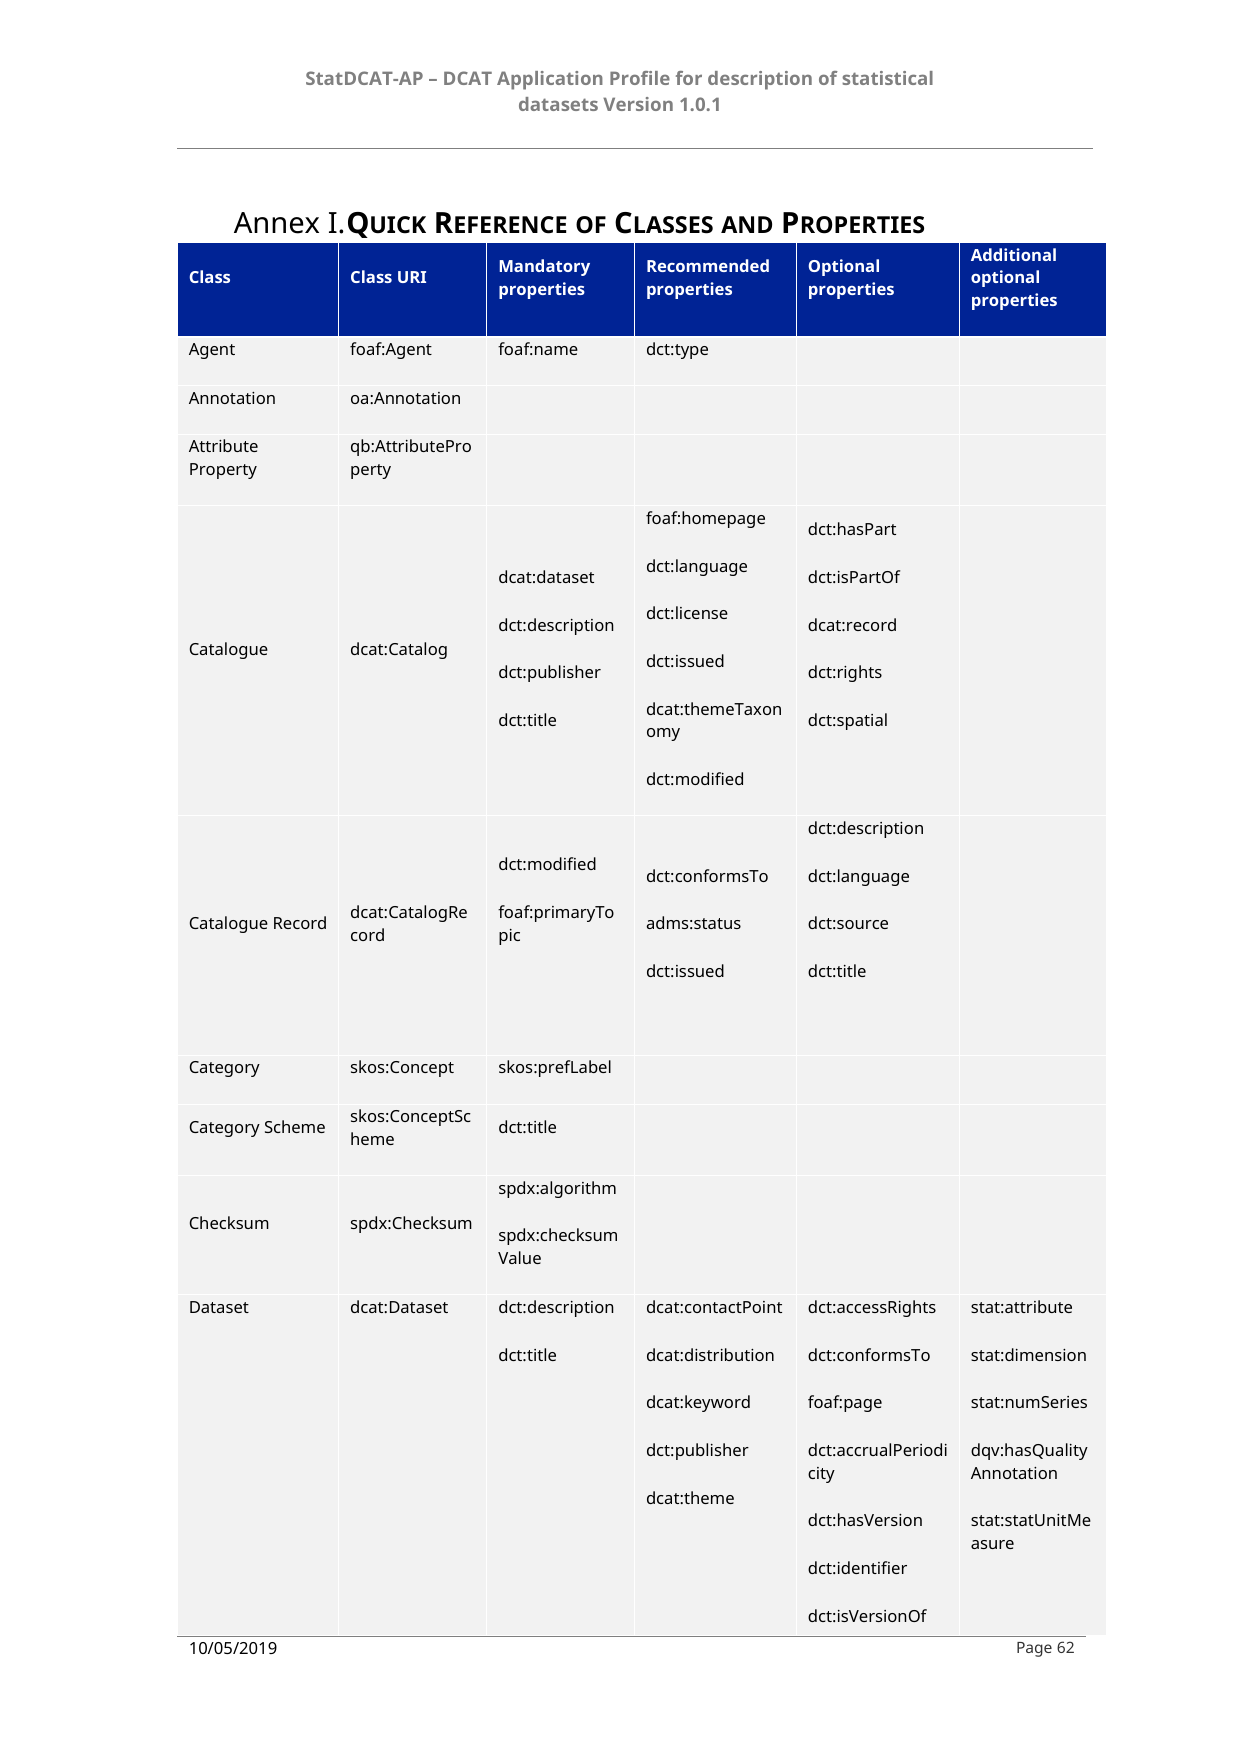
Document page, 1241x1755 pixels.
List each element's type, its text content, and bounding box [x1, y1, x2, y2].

table_cell dcat:dataset dct:description dct:publisher dct:title [487, 506, 634, 815]
table_cell dct:conformsTo adms:status dct:issued [635, 816, 796, 1055]
table_cell [960, 435, 1106, 505]
table_cell stat:attribute stat:dimension stat:numSeries dqv:hasQualityAnnotation stat:statUnitMeasure [960, 1295, 1106, 1635]
table_cell [960, 386, 1106, 434]
table_cell [960, 338, 1106, 385]
table_cell qb:AttributeProperty [339, 435, 486, 505]
table_cell dcat:CatalogRecord [339, 816, 486, 1055]
table_cell skos:Concept [339, 1056, 486, 1104]
table_cell Dataset [178, 1295, 338, 1635]
table_cell [487, 435, 634, 505]
table_cell [635, 1105, 796, 1175]
table_cell Checksum [178, 1176, 338, 1294]
table_cell [960, 506, 1106, 815]
table_cell foaf:Agent [339, 338, 486, 385]
table_cell dcat:Catalog [339, 506, 486, 815]
table_cell [797, 386, 959, 434]
table_cell [635, 1176, 796, 1294]
table_cell dct:type [635, 338, 796, 385]
table_cell spdx:Checksum [339, 1176, 486, 1294]
table_cell Category [178, 1056, 338, 1104]
table_cell Catalogue Record [178, 816, 338, 1055]
table_cell dcat:Dataset [339, 1295, 486, 1635]
table_cell Attribute Property [178, 435, 338, 505]
table_cell dct:description dct:title [487, 1295, 634, 1635]
table_cell dct:hasPart dct:isPartOf dcat:record dct:rights dct:spatial [797, 506, 959, 815]
table_header Mandatory properties [487, 243, 634, 336]
list Quick Reference of Classes and Properties [233, 203, 1063, 242]
table_cell dct:accessRights dct:conformsTo foaf:page dct:accrualPeriodicity dct:hasVersion dct:identifier dct:isVersionOf [797, 1295, 959, 1635]
table_cell Annotation [178, 386, 338, 434]
table_header Optional properties [797, 243, 959, 336]
table_cell oa:Annotation [339, 386, 486, 434]
table_cell [960, 1056, 1106, 1104]
table_cell dcat:contactPoint dcat:distribution dcat:keyword dct:publisher dcat:theme [635, 1295, 796, 1635]
table_header Recommended properties [635, 243, 796, 336]
table_cell [960, 1105, 1106, 1175]
table_header Class [178, 243, 338, 336]
table_cell [797, 338, 959, 385]
table_cell spdx:algorithm spdx:checksumValue [487, 1176, 634, 1294]
table_header Additional optional properties [960, 243, 1106, 336]
table_cell Category Scheme [178, 1105, 338, 1175]
table_cell [960, 1176, 1106, 1294]
table_cell [797, 1105, 959, 1175]
table_cell [797, 1176, 959, 1294]
table_cell [635, 435, 796, 505]
table_cell Catalogue [178, 506, 338, 815]
table_cell dct:title [487, 1105, 634, 1175]
table_cell [487, 386, 634, 434]
table_cell [797, 435, 959, 505]
table_cell dct:modified foaf:primaryTopic [487, 816, 634, 1055]
table_cell skos:prefLabel [487, 1056, 634, 1104]
table_cell [635, 386, 796, 434]
table_cell foaf:homepage dct:language dct:license dct:issued dcat:themeTaxonomy dct:modified [635, 506, 796, 815]
table_cell [960, 816, 1106, 1055]
table_header Class URI [339, 243, 486, 336]
table_cell [797, 1056, 959, 1104]
table_cell skos:ConceptScheme [339, 1105, 486, 1175]
table_cell foaf:name [487, 338, 634, 385]
table_cell [635, 1056, 796, 1104]
table_cell dct:description dct:language dct:source dct:title [797, 816, 959, 1055]
table_cell Agent [178, 338, 338, 385]
